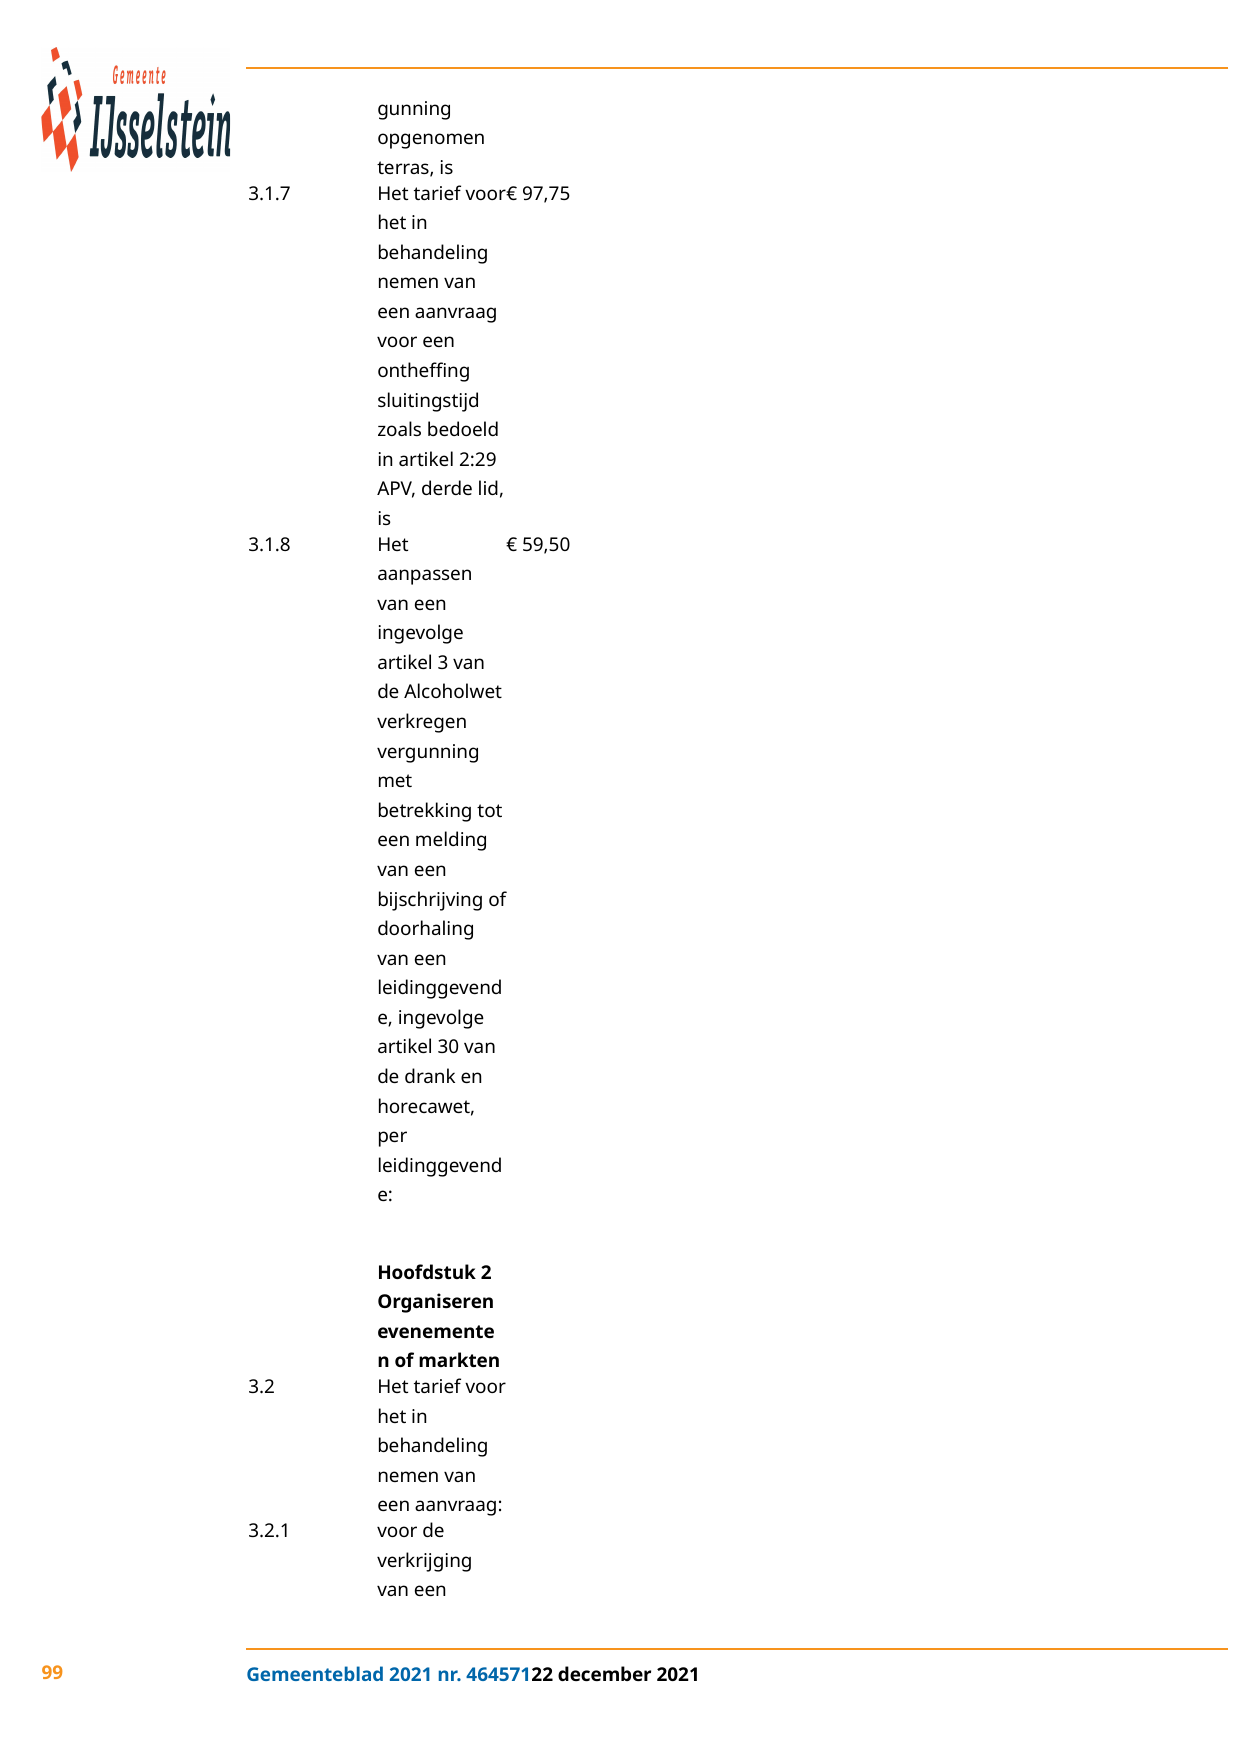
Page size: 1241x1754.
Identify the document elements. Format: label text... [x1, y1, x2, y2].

picture [41, 47, 231, 172]
table_cell [377, 1233, 506, 1259]
table_cell [506, 1259, 635, 1373]
table_cell [248, 1208, 377, 1233]
table_cell 3.2 [248, 1373, 377, 1517]
table_cell [248, 95, 377, 180]
table_cell gunning opgenomen terras, is [377, 95, 506, 180]
table_cell 3.1.7 [248, 180, 377, 531]
table_cell voor de verkrijging van een [377, 1518, 506, 1602]
table_cell € 97,75 [506, 180, 635, 531]
table_cell [506, 1233, 635, 1259]
table_cell [248, 1233, 377, 1259]
table_cell Hoofdstuk 2 Organiseren evenementen of markten [377, 1259, 506, 1373]
table_cell [506, 95, 635, 180]
table_cell Het tarief voor het in behandeling nemen van een aanvraag: [377, 1373, 506, 1517]
table_cell [506, 1373, 635, 1517]
table_cell [377, 1208, 506, 1233]
table_cell Het aanpassen van een ingevolge artikel 3 van de Alcoholwet verkregen vergunning met betrekking tot een melding van een bijschrijving of doorhaling van een leidinggevende, ingevolge artikel 30 van de drank en horecawet, per leidinggevende: [377, 531, 506, 1207]
table_cell € 59,50 [506, 531, 635, 1207]
table_cell 3.2.1 [248, 1518, 377, 1602]
table_cell Het tarief voor het in behandeling nemen van een aanvraag voor een ontheffing sluitingstijd zoals bedoeld in artikel 2:29 APV, derde lid, is [377, 180, 506, 531]
table_cell 3.1.8 [248, 531, 377, 1207]
table_cell [248, 1259, 377, 1373]
table_cell [506, 1208, 635, 1233]
table_cell [506, 1518, 635, 1602]
